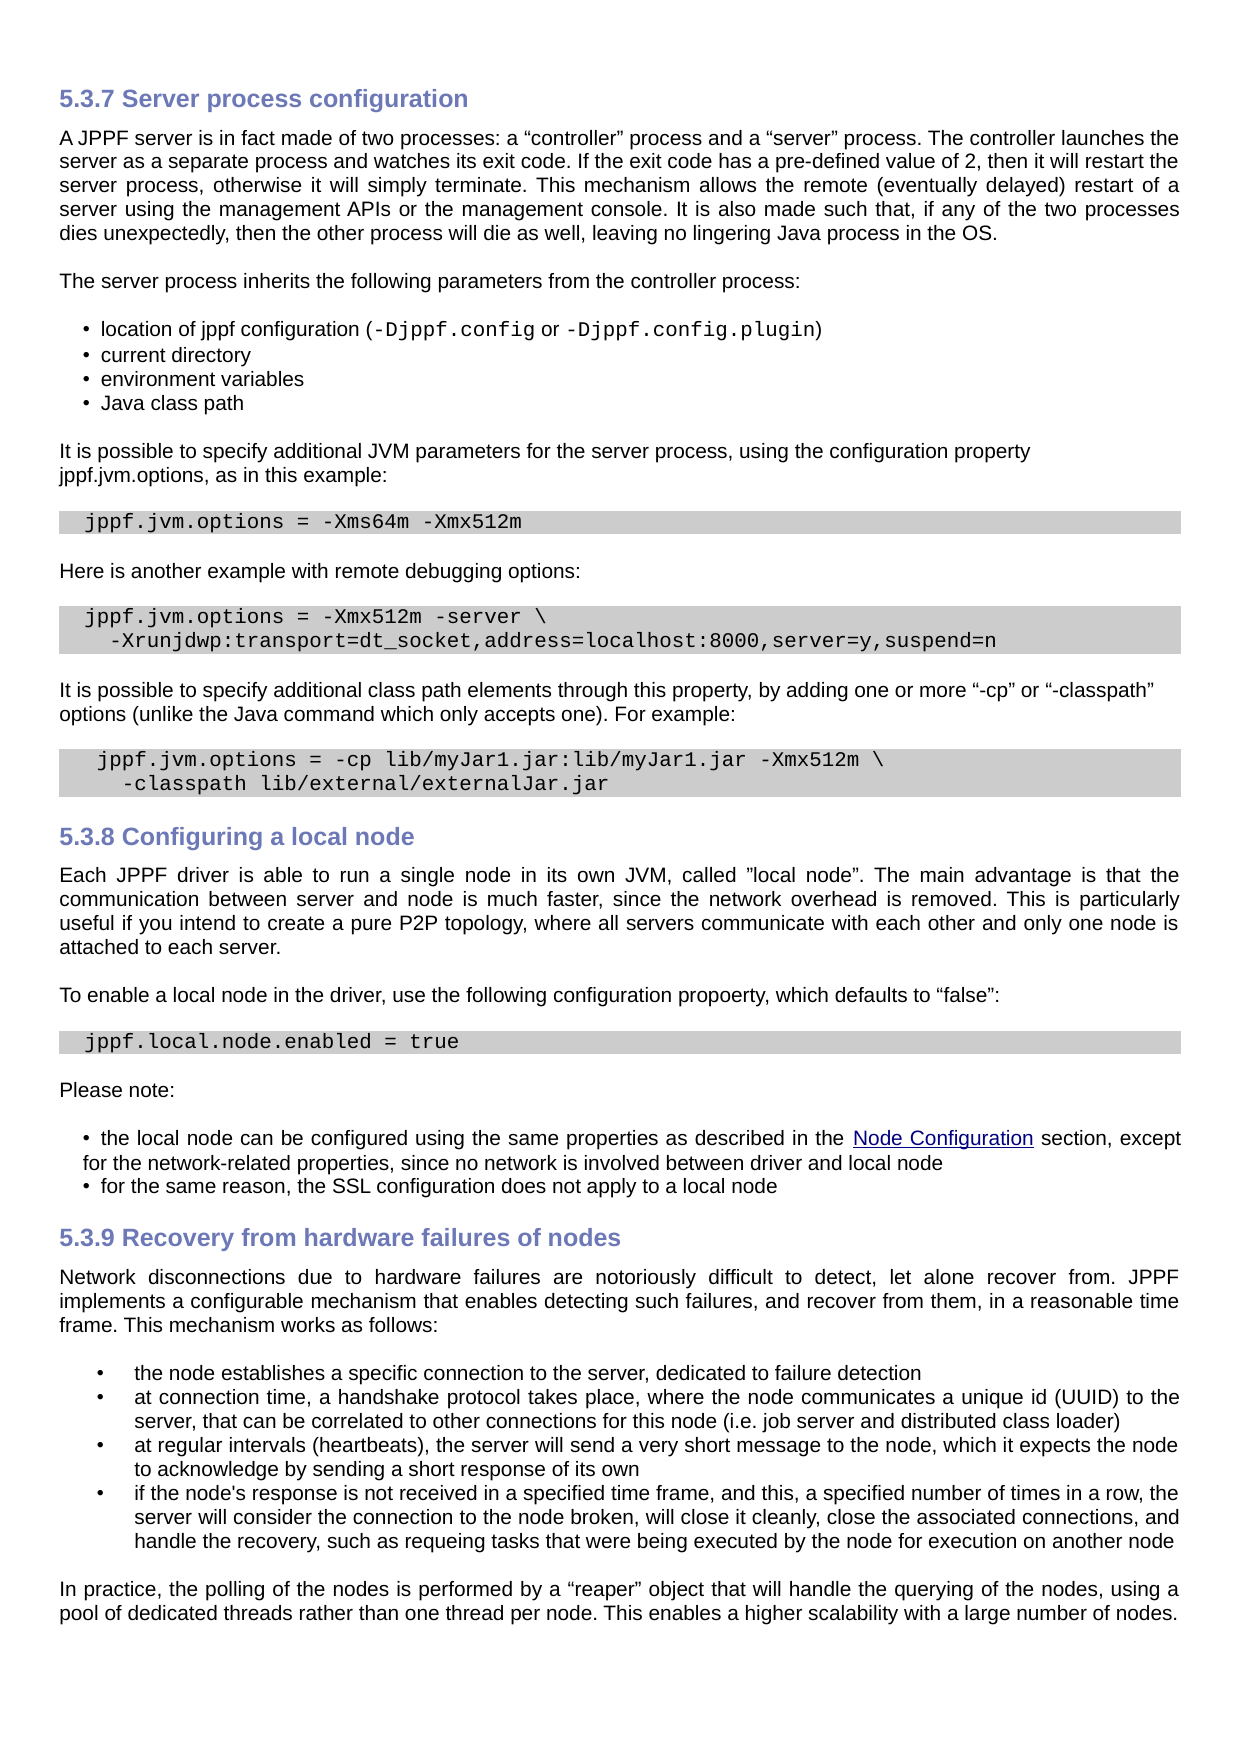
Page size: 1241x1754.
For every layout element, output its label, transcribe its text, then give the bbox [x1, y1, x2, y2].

list for the same reason, the SSL configuration does not apply to a local node [83, 1174, 1181, 1198]
list Java class path [83, 391, 1181, 415]
subtitle Recovery from hardware failures of nodes [59, 1223, 1181, 1252]
list at connection time, a handshake protocol takes place, where the node communicates a unique id (UUID) to the server, that can be correlated to other connections for this node (i.e. job server and distributed class loader) [97, 1384, 1181, 1432]
subtitle Configuring a local node [59, 822, 1181, 851]
text Each JPPF driver is able to run a single node in its own JVM, called ”local node”. The main advantage is that the communication between server and node is much faster, since the network overhead is removed. This is particularly useful if you intend to create a pure P2P topology, where all servers communicate with each other and only one node is attached to each server. [59, 863, 1181, 959]
text jppf.jvm.options = -cp lib/myJar1.jar:lib/myJar1.jar -Xmx512m \ [59, 749, 1181, 773]
list the local node can be configured using the same properties as described in the Node Configuration section, except for the network-related properties, since no network is involved between driver and local node [83, 1126, 1181, 1174]
text jppf.jvm.options = -Xmx512m -server \ -Xrunjdwp:transport=dt_socket,address=localhost:8000,server=y,suspend=n [59, 606, 1181, 654]
subtitle Server process configuration [59, 84, 1181, 113]
list current directory [83, 343, 1181, 367]
list the node establishes a specific connection to the server, dedicated to failure detection [97, 1360, 1181, 1384]
list at regular intervals (heartbeats), the server will send a very short message to the node, which it expects the node to acknowledge by sending a short response of its own [97, 1432, 1181, 1481]
text Network disconnections due to hardware failures are notoriously difficult to detect, let alone recover from. JPPF implements a configurable mechanism that enables detecting such failures, and recover from them, in a reasonable time frame. This mechanism works as follows: [59, 1264, 1181, 1336]
text In practice, the polling of the nodes is performed by a “reaper” object that will handle the querying of the nodes, using a pool of dedicated threads rather than one thread per node. This enables a higher scalability with a large number of nodes. [59, 1576, 1181, 1624]
text A JPPF server is in fact made of two processes: a “controller” process and a “server” process. The controller launches the server as a separate process and watches its exit code. If the exit code has a pre-defined value of 2, then it will restart the server process, otherwise it will simply terminate. This mechanism allows the remote (eventually delayed) restart of a server using the management APIs or the management console. It is also made such that, if any of the two processes dies unexpectedly, then the other process will die as well, leaving no lingering Java process in the OS. [59, 125, 1181, 245]
text It is possible to specify additional class path elements through this property, by adding one or more “-cp” or “-classpath” options (unlike the Java command which only accepts one). For example: [59, 678, 1181, 726]
list if the node's response is not received in a specified time frame, and this, a specified number of times in a row, the server will consider the connection to the node broken, will close it cleanly, close the associated connections, and handle the recovery, such as requeing tasks that were being executed by the node for execution on another node [97, 1481, 1181, 1552]
text It is possible to specify additional JVM parameters for the server process, using the configuration property jppf.jvm.options, as in this example: [59, 439, 1181, 487]
list location of jppf configuration (-Djppf.config or -Djppf.config.plugin) [83, 317, 1181, 343]
text jppf.local.node.enabled = true [59, 1031, 1181, 1054]
text -classpath lib/external/externalJar.jar [59, 773, 1181, 797]
text Please note: [59, 1078, 1181, 1102]
text The server process inherits the following parameters from the controller process: [59, 269, 1181, 293]
text Here is another example with remote debugging options: [59, 558, 1181, 582]
list environment variables [83, 367, 1181, 391]
text To enable a local node in the driver, use the following configuration propoerty, which defaults to “false”: [59, 983, 1181, 1007]
text jppf.jvm.options = -Xms64m -Xmx512m [59, 511, 1181, 534]
